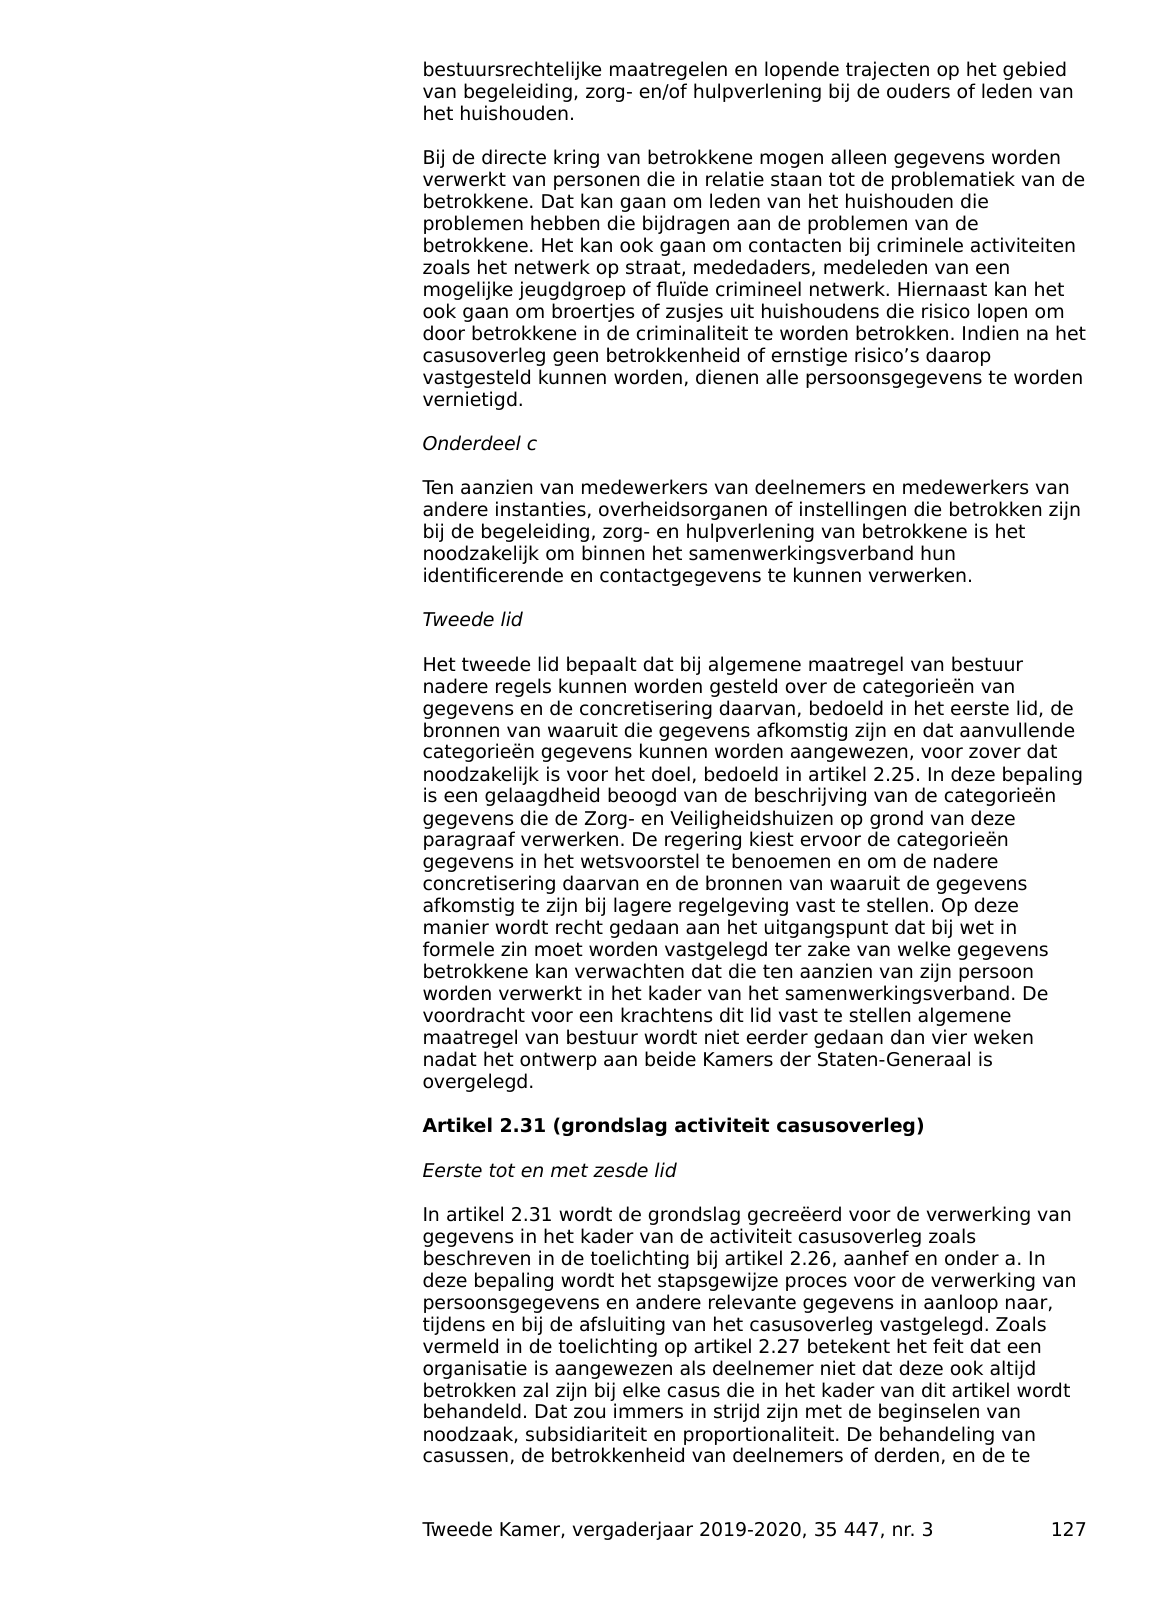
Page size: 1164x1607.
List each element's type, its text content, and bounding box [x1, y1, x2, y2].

subtitle Tweede lid [422, 609, 1087, 631]
subtitle Artikel 2.31 (grondslag activiteit casusoverleg) [422, 1115, 1087, 1137]
text Bij de directe kring van betrokkene mogen alleen gegevens worden verwerkt van personen die in relatie staan tot de problematiek van de betrokkene. Dat kan gaan om leden van het huishouden die problemen hebben die bijdragen aan de problemen van de betrokkene. Het kan ook gaan om contacten bij criminele activiteiten zoals het netwerk op straat, mededaders, medeleden van een mogelijke jeugdgroep of fluïde crimineel netwerk. Hiernaast kan het ook gaan om broertjes of zusjes uit huishoudens die risico lopen om door betrokkene in de criminaliteit te worden betrokken. Indien na het casusoverleg geen betrokkenheid of ernstige risico’s daarop vastgesteld kunnen worden, dienen alle persoonsgegevens te worden vernietigd. [422, 147, 1087, 411]
text Ten aanzien van medewerkers van deelnemers en medewerkers van andere instanties, overheidsorganen of instellingen die betrokken zijn bij de begeleiding, zorg- en hulpverlening van betrokkene is het noodzakelijk om binnen het samenwerkingsverband hun identificerende en contactgegevens te kunnen verwerken. [422, 477, 1087, 587]
subtitle Onderdeel c [422, 433, 1087, 455]
subtitle Eerste tot en met zesde lid [422, 1159, 1087, 1181]
text bestuursrechtelijke maatregelen en lopende trajecten op het gebied van begeleiding, zorg- en/of hulpverlening bij de ouders of leden van het huishouden. [422, 59, 1087, 125]
text In artikel 2.31 wordt de grondslag gecreëerd voor de verwerking van gegevens in het kader van de activiteit casusoverleg zoals beschreven in de toelichting bij artikel 2.26, aanhef en onder a. In deze bepaling wordt het stapsgewijze proces voor de verwerking van persoonsgegevens en andere relevante gegevens in aanloop naar, tijdens en bij de afsluiting van het casusoverleg vastgelegd. Zoals vermeld in de toelichting op artikel 2.27 betekent het feit dat een organisatie is aangewezen als deelnemer niet dat deze ook altijd betrokken zal zijn bij elke casus die in het kader van dit artikel wordt behandeld. Dat zou immers in strijd zijn met de beginselen van noodzaak, subsidiariteit en proportionaliteit. De behandeling van casussen, de betrokkenheid van deelnemers of derden, en de te [422, 1204, 1087, 1467]
text Het tweede lid bepaalt dat bij algemene maatregel van bestuur nadere regels kunnen worden gesteld over de categorieën van gegevens en de concretisering daarvan, bedoeld in het eerste lid, de bronnen van waaruit die gegevens afkomstig zijn en dat aanvullende categorieën gegevens kunnen worden aangewezen, voor zover dat noodzakelijk is voor het doel, bedoeld in artikel 2.25. In deze bepaling is een gelaagdheid beoogd van de beschrijving van de categorieën gegevens die de Zorg- en Veiligheidshuizen op grond van deze paragraaf verwerken. De regering kiest ervoor de categorieën gegevens in het wetsvoorstel te benoemen en om de nadere concretisering daarvan en de bronnen van waaruit de gegevens afkomstig te zijn bij lagere regelgeving vast te stellen. Op deze manier wordt recht gedaan aan het uitgangspunt dat bij wet in formele zin moet worden vastgelegd ter zake van welke gegevens betrokkene kan verwachten dat die ten aanzien van zijn persoon worden verwerkt in het kader van het samenwerkingsverband. De voordracht voor een krachtens dit lid vast te stellen algemene maatregel van bestuur wordt niet eerder gedaan dan vier weken nadat het ontwerp aan beide Kamers der Staten-Generaal is overgelegd. [422, 653, 1087, 1093]
